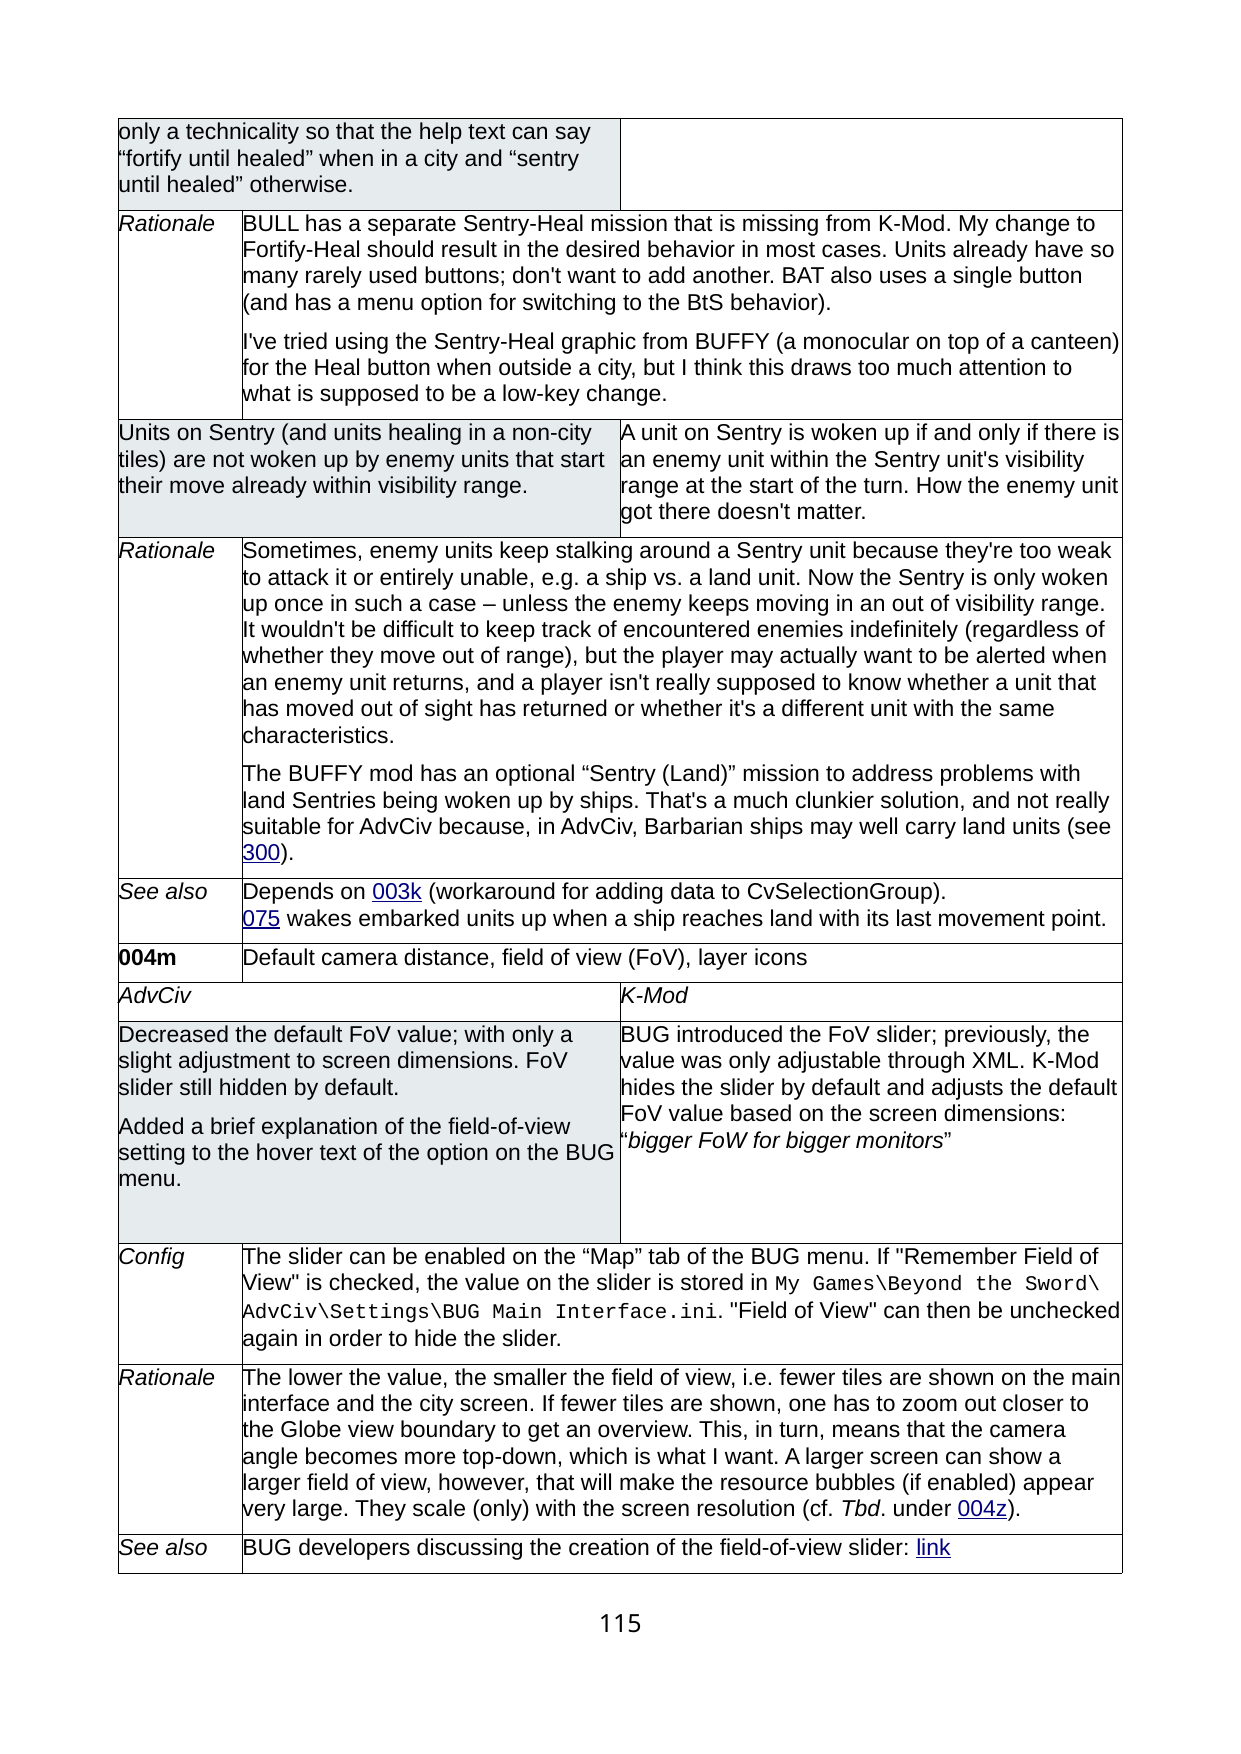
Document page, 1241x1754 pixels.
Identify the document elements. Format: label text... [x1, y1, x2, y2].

table_cell [621, 119, 1122, 210]
table_cell BUG introduced the FoV slider; previously, the value was only adjustable through XML. K-Mod hides the slider by default and adjusts the default FoV value based on the screen dimensions: “bigger FoW for bigger monitors” [621, 1022, 1122, 1243]
table_cell Depends on 003k (workaround for adding data to CvSelectionGroup). 075 wakes embarked units up when a ship reaches land with its last movement point. [243, 879, 1122, 943]
table_cell K-Mod [621, 983, 1122, 1021]
table_cell See also [119, 1535, 242, 1573]
table_cell The slider can be enabled on the “Map” tab of the BUG menu. If "Remember Field of View" is checked, the value on the slider is stored in My Games\Beyond the Sword\AdvCiv\Settings\BUG Main Interface.ini. "Field of View" can then be unchecked again in order to hide the slider. [243, 1244, 1122, 1363]
table_cell Decreased the default FoV value; with only a slight adjustment to screen dimensions. FoV slider still hidden by default. Added a brief explanation of the field-of-view setting to the hover text of the option on the BUG menu. [119, 1022, 620, 1243]
table_cell BULL has a separate Sentry-Heal mission that is missing from K-Mod. My change to Fortify-Heal should result in the desired behavior in most cases. Units already have so many rarely used buttons; don't want to add another. BAT also uses a single button (and has a menu option for switching to the BtS behavior). I've tried using the Sentry-Heal graphic from BUFFY (a monocular on top of a canteen) for the Heal button when outside a city, but I think this draws too much attention to what is supposed to be a low-key change. [243, 211, 1122, 419]
table_cell A unit on Sentry is woken up if and only if there is an enemy unit within the Sentry unit's visibility range at the start of the turn. How the enemy unit got there doesn't matter. [621, 420, 1122, 537]
table_cell Rationale [119, 1365, 242, 1534]
table_cell Rationale [119, 211, 242, 419]
table_cell 004m [119, 944, 242, 982]
table_cell Rationale [119, 538, 242, 878]
table_cell BUG developers discussing the creation of the field-of-view slider: link [243, 1535, 1122, 1573]
table_cell Config [119, 1244, 242, 1363]
table_cell AdvCiv [119, 983, 620, 1021]
table_cell Default camera distance, field of view (FoV), layer icons [243, 944, 1122, 982]
table_cell only a technicality so that the help text can say “fortify until healed” when in a city and “sentry until healed” otherwise. [119, 119, 620, 210]
table_cell Units on Sentry (and units healing in a non-city tiles) are not woken up by enemy units that start their move already within visibility range. [119, 420, 620, 537]
table_cell Sometimes, enemy units keep stalking around a Sentry unit because they're too weak to attack it or entirely unable, e.g. a ship vs. a land unit. Now the Sentry is only woken up once in such a case – unless the enemy keeps moving in an out of visibility range. It wouldn't be difficult to keep track of encountered enemies indefinitely (regardless of whether they move out of range), but the player may actually want to be alerted when an enemy unit returns, and a player isn't really supposed to know whether a unit that has moved out of sight has returned or whether it's a different unit with the same characteristics. The BUFFY mod has an optional “Sentry (Land)” mission to address problems with land Sentries being woken up by ships. That's a much clunkier solution, and not really suitable for AdvCiv because, in AdvCiv, Barbarian ships may well carry land units (see 300). [243, 538, 1122, 878]
table_cell See also [119, 879, 242, 943]
table_cell The lower the value, the smaller the field of view, i.e. fewer tiles are shown on the main interface and the city screen. If fewer tiles are shown, one has to zoom out closer to the Globe view boundary to get an overview. This, in turn, means that the camera angle becomes more top-down, which is what I want. A larger screen can show a larger field of view, however, that will make the resource bubbles (if enabled) appear very large. They scale (only) with the screen resolution (cf. Tbd. under 004z). [243, 1365, 1122, 1534]
